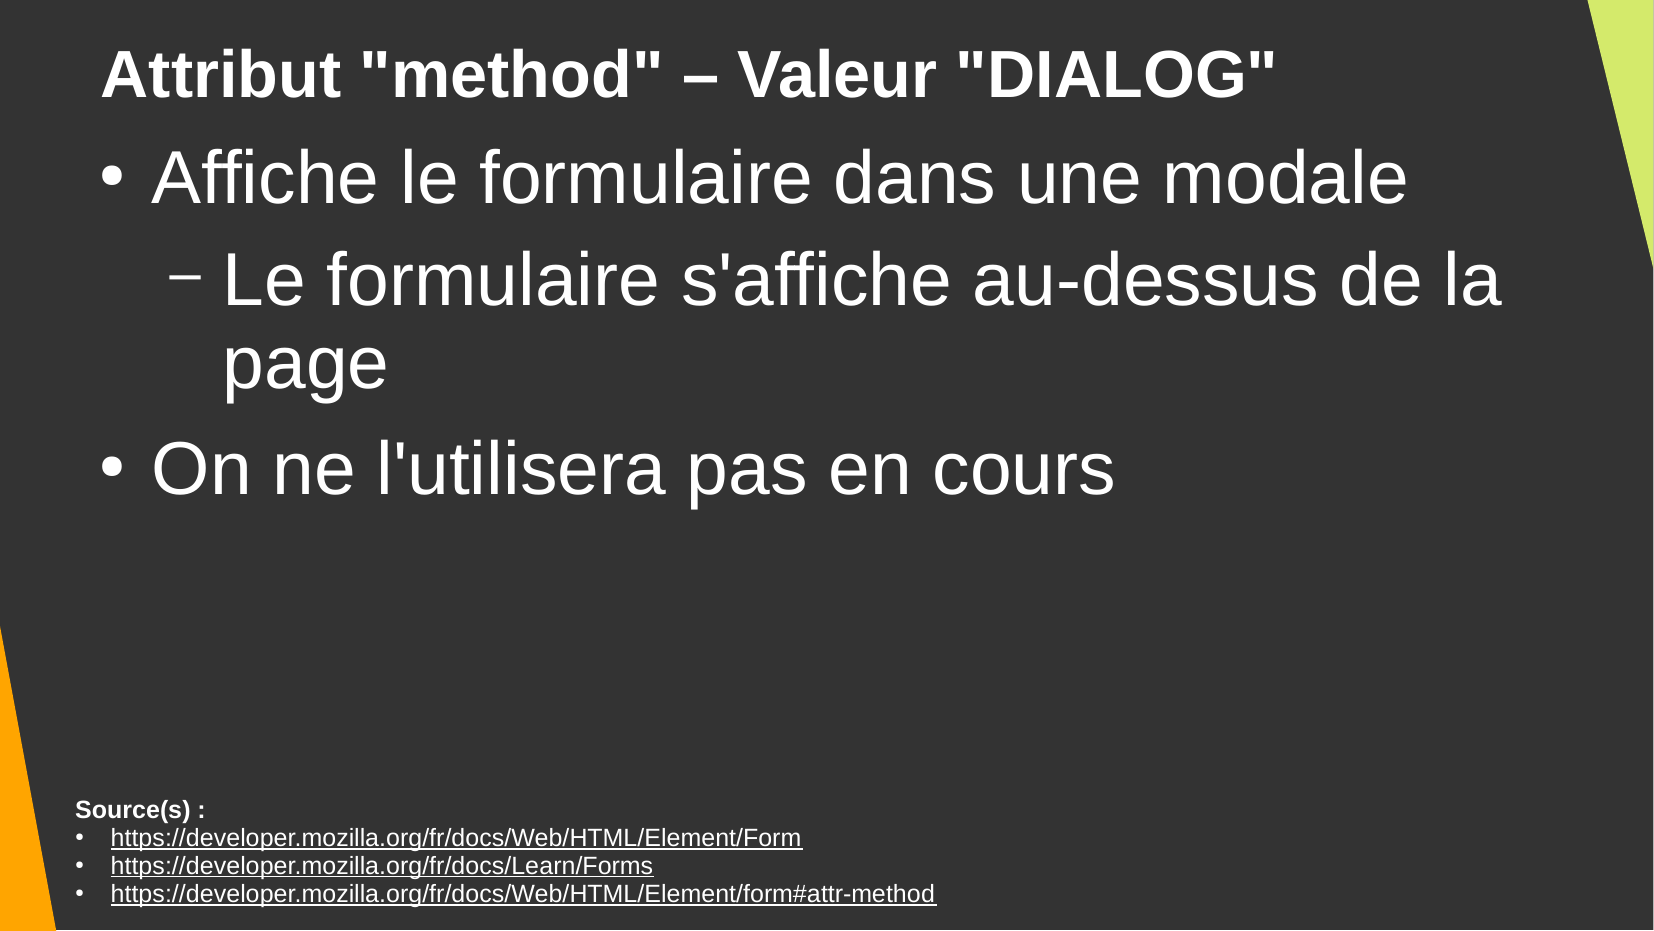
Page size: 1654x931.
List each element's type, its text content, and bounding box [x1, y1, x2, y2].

title Attribut "method" – Valeur "DIALOG" [82, 37, 1571, 114]
list Affiche le formulaire dans une modale Le formulaire s'affiche au-dessus de la page On ne l'utilisera pas en cours [80, 135, 1605, 709]
text_box [0, 626, 57, 931]
text_box [1587, 0, 1654, 272]
text_box Source(s) : https://developer.mozilla.org/fr/docs/Web/HTML/Element/Form https://developer.mozilla.org/fr/docs/Learn/Forms https://developer.mozilla.org/fr/docs/Web/HTML/Element/form#attr-method [60, 788, 1546, 916]
